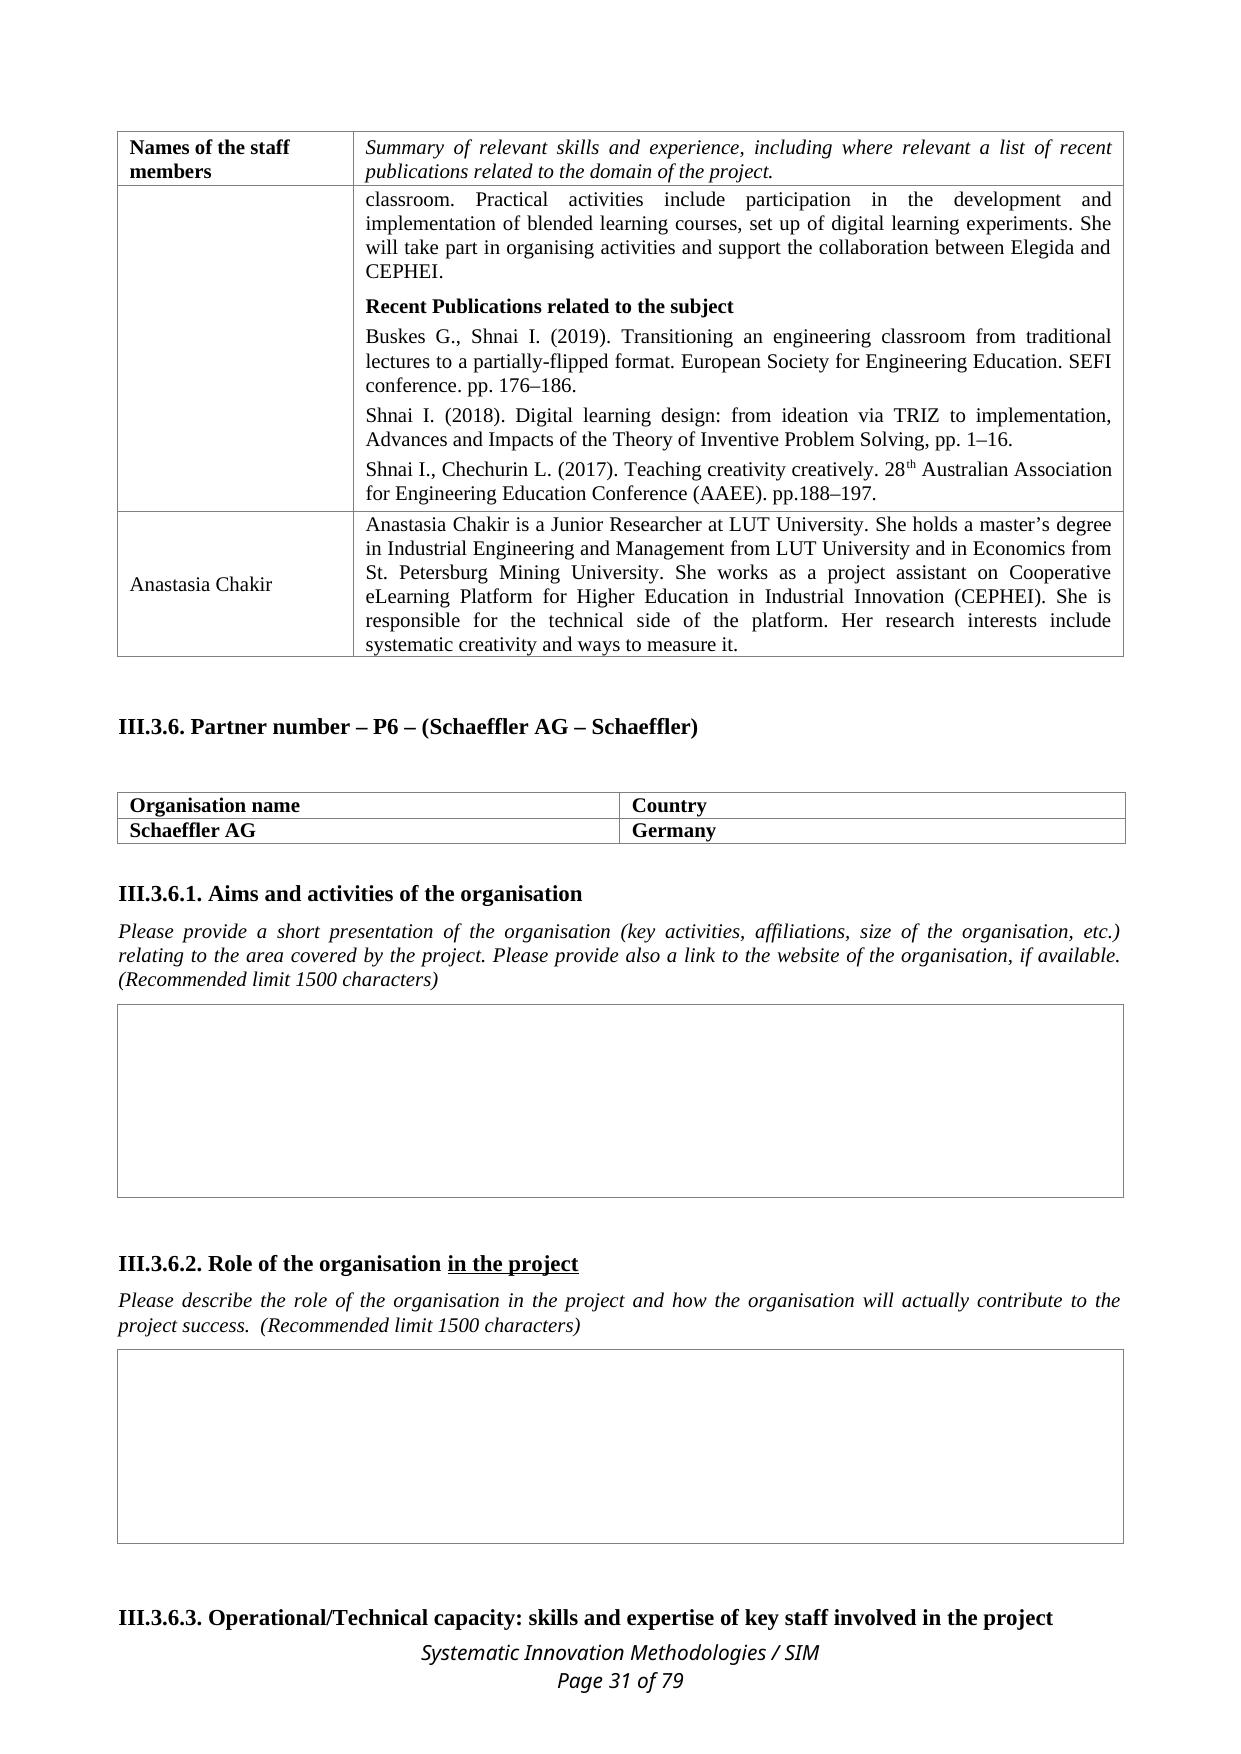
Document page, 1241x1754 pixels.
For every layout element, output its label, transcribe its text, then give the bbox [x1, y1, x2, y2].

table_header Country [620, 793, 1125, 817]
text Please provide a short presentation of the organisation (key activities, affiliations, size of the organisation, etc.) relating to the area covered by the project. Please provide also a link to the website of the organisation, if available. (Recommended limit 1500 characters) [118, 919, 1122, 991]
table_cell Anastasia Chakir [118, 512, 353, 656]
text Please describe the role of the organisation in the project and how the organisation will actually contribute to the project success. (Recommended limit 1500 characters) [118, 1288, 1122, 1337]
text III.3.6.2. Role of the organisation in the project [118, 1249, 1122, 1276]
table_header [118, 1005, 1123, 1197]
subtitle III.3.6. Partner number – P6 – (Schaeffler AG – Schaeffler) [118, 713, 1122, 739]
table_cell [118, 186, 353, 511]
table_header Organisation name [118, 793, 619, 817]
text III.3.6.3. Operational/Technical capacity: skills and expertise of key staff involved in the project [118, 1604, 1122, 1631]
table_header Summary of relevant skills and experience, including where relevant a list of recent publications related to the domain of the project. [354, 132, 1123, 185]
table_cell Germany [620, 819, 1125, 842]
text III.3.6.1. Aims and activities of the organisation [118, 880, 1122, 906]
table_header Names of the staff members [118, 132, 353, 185]
table_cell Anastasia Chakir is a Junior Researcher at LUT University. She holds a master’s degree in Industrial Engineering and Management from LUT University and in Economics from St. Petersburg Mining University. She works as a project assistant on Cooperative eLearning Platform for Higher Education in Industrial Innovation (CEPHEI). She is responsible for the technical side of the platform. Her research interests include systematic creativity and ways to measure it. [354, 512, 1123, 656]
table_cell classroom. Practical activities include participation in the development and implementation of blended learning courses, set up of digital learning experiments. She will take part in organising activities and support the collaboration between Elegida and CEPHEI. Recent Publications related to the subject Buskes G., Shnai I. (2019). Transitioning an engineering classroom from traditional lectures to a partially-flipped format. European Society for Engineering Education. SEFI conference. pp. 176–186. Shnai I. (2018). Digital learning design: from ideation via TRIZ to implementation, Advances and Impacts of the Theory of Inventive Problem Solving, pp. 1–16. Shnai I., Chechurin L. (2017). Teaching creativity creatively. 28th Australian Association for Engineering Education Conference (AAEE). pp.188–197. [354, 186, 1123, 511]
table_header [118, 1350, 1123, 1543]
table_cell Schaeffler AG [118, 819, 619, 842]
